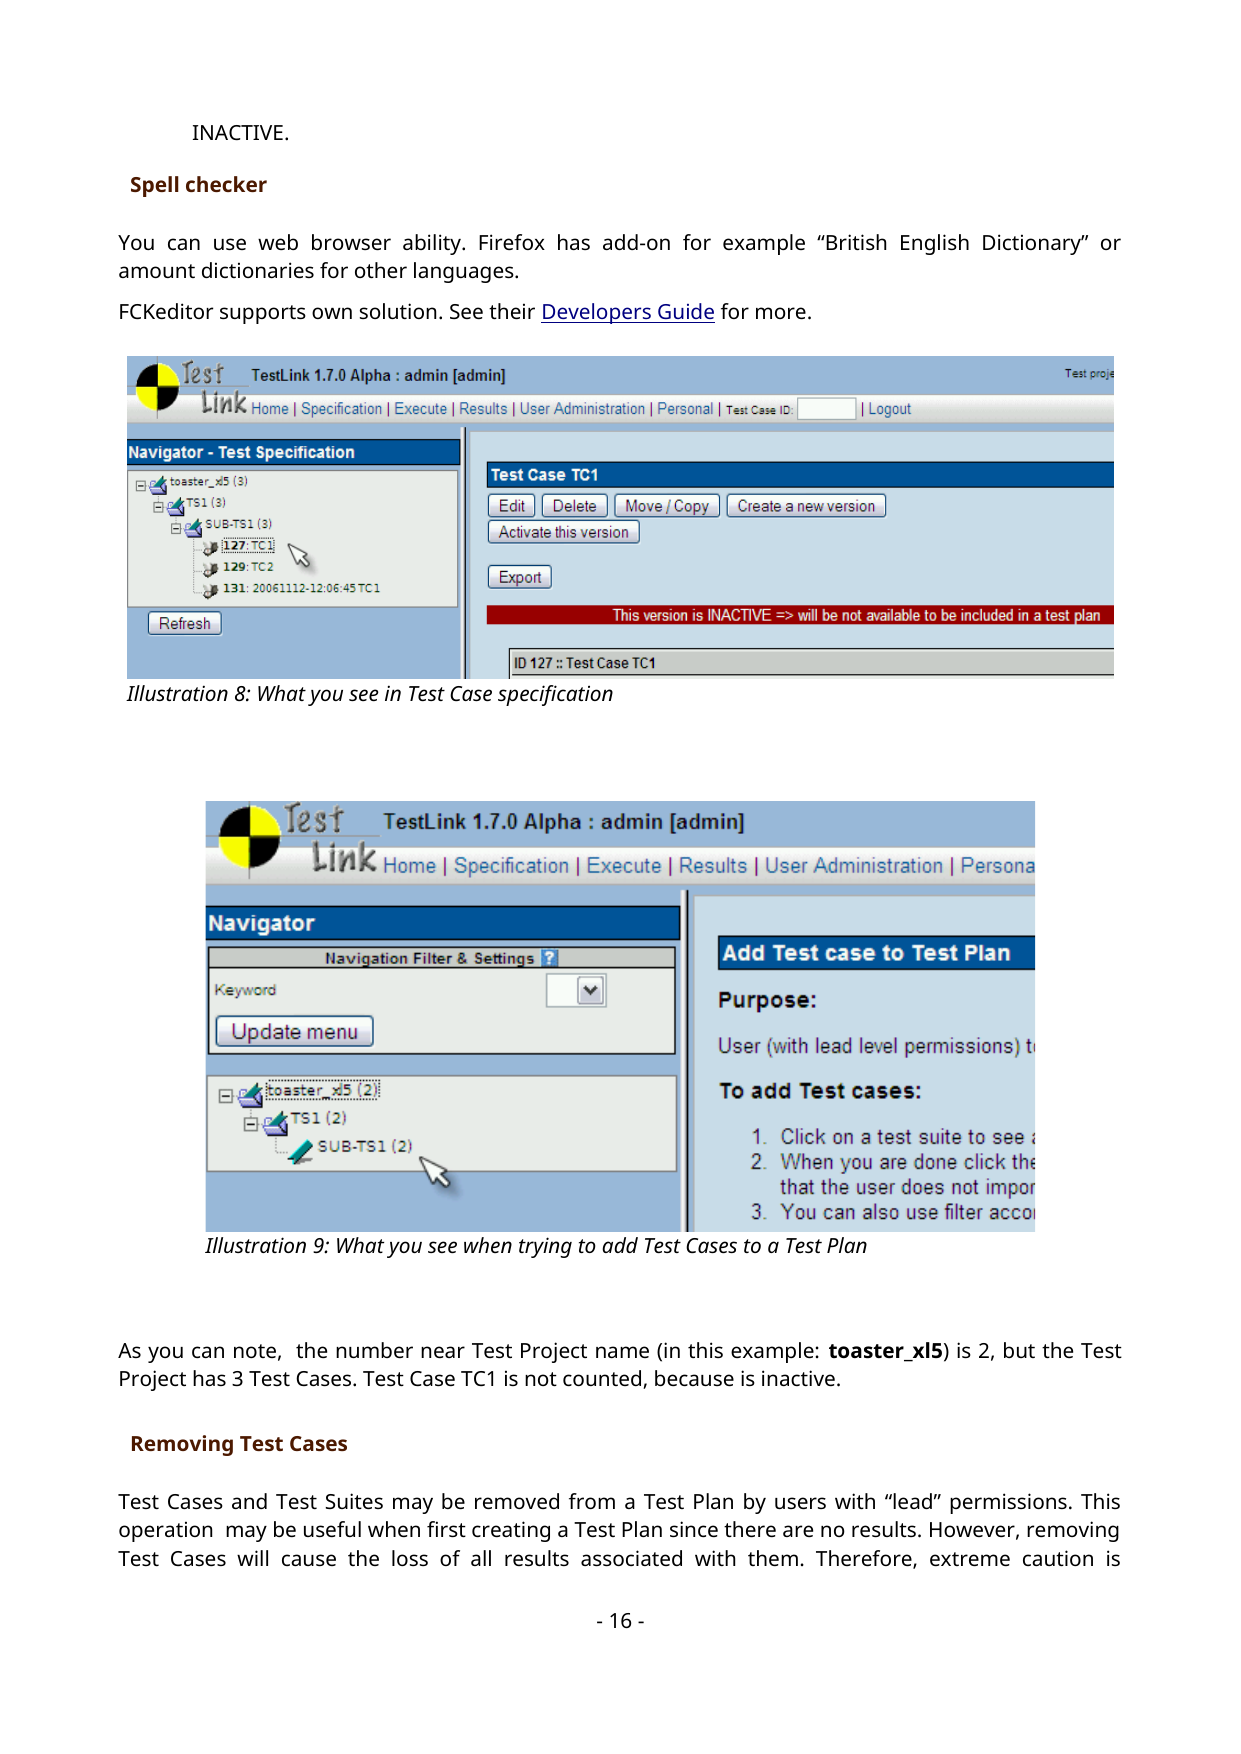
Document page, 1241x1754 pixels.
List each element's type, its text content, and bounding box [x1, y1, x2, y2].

subtitle Removing Test Cases [130, 1429, 1111, 1457]
subtitle Spell checker [130, 170, 1111, 199]
text Illustration 9: What you see when trying to add Test Cases to a Test Plan [205, 1232, 1035, 1260]
list INACTIVE. [162, 118, 1122, 147]
text FCKeditor supports own solution. See their Developers Guide for more. [118, 297, 1122, 326]
picture [127, 356, 1114, 679]
text As you can note, the number near Test Project name (in this example: toaster_xl5) is 2, but the Test Project has 3 Test Cases. Test Case TC1 is not counted, because is inactive. [118, 1336, 1122, 1393]
text Illustration 8: What you see in Test Case specification [127, 679, 1114, 707]
text You can use web browser ability. Firefox has add-on for example “British English Dictionary” or amount dictionaries for other languages. [118, 228, 1122, 285]
text Test Cases and Test Suites may be removed from a Test Plan by users with “lead” permissions. This operation may be useful when first creating a Test Plan since there are no results. However, removing Test Cases will cause the loss of all results associated with them. Therefore, extreme caution is [118, 1487, 1122, 1572]
picture [205, 801, 1036, 1232]
